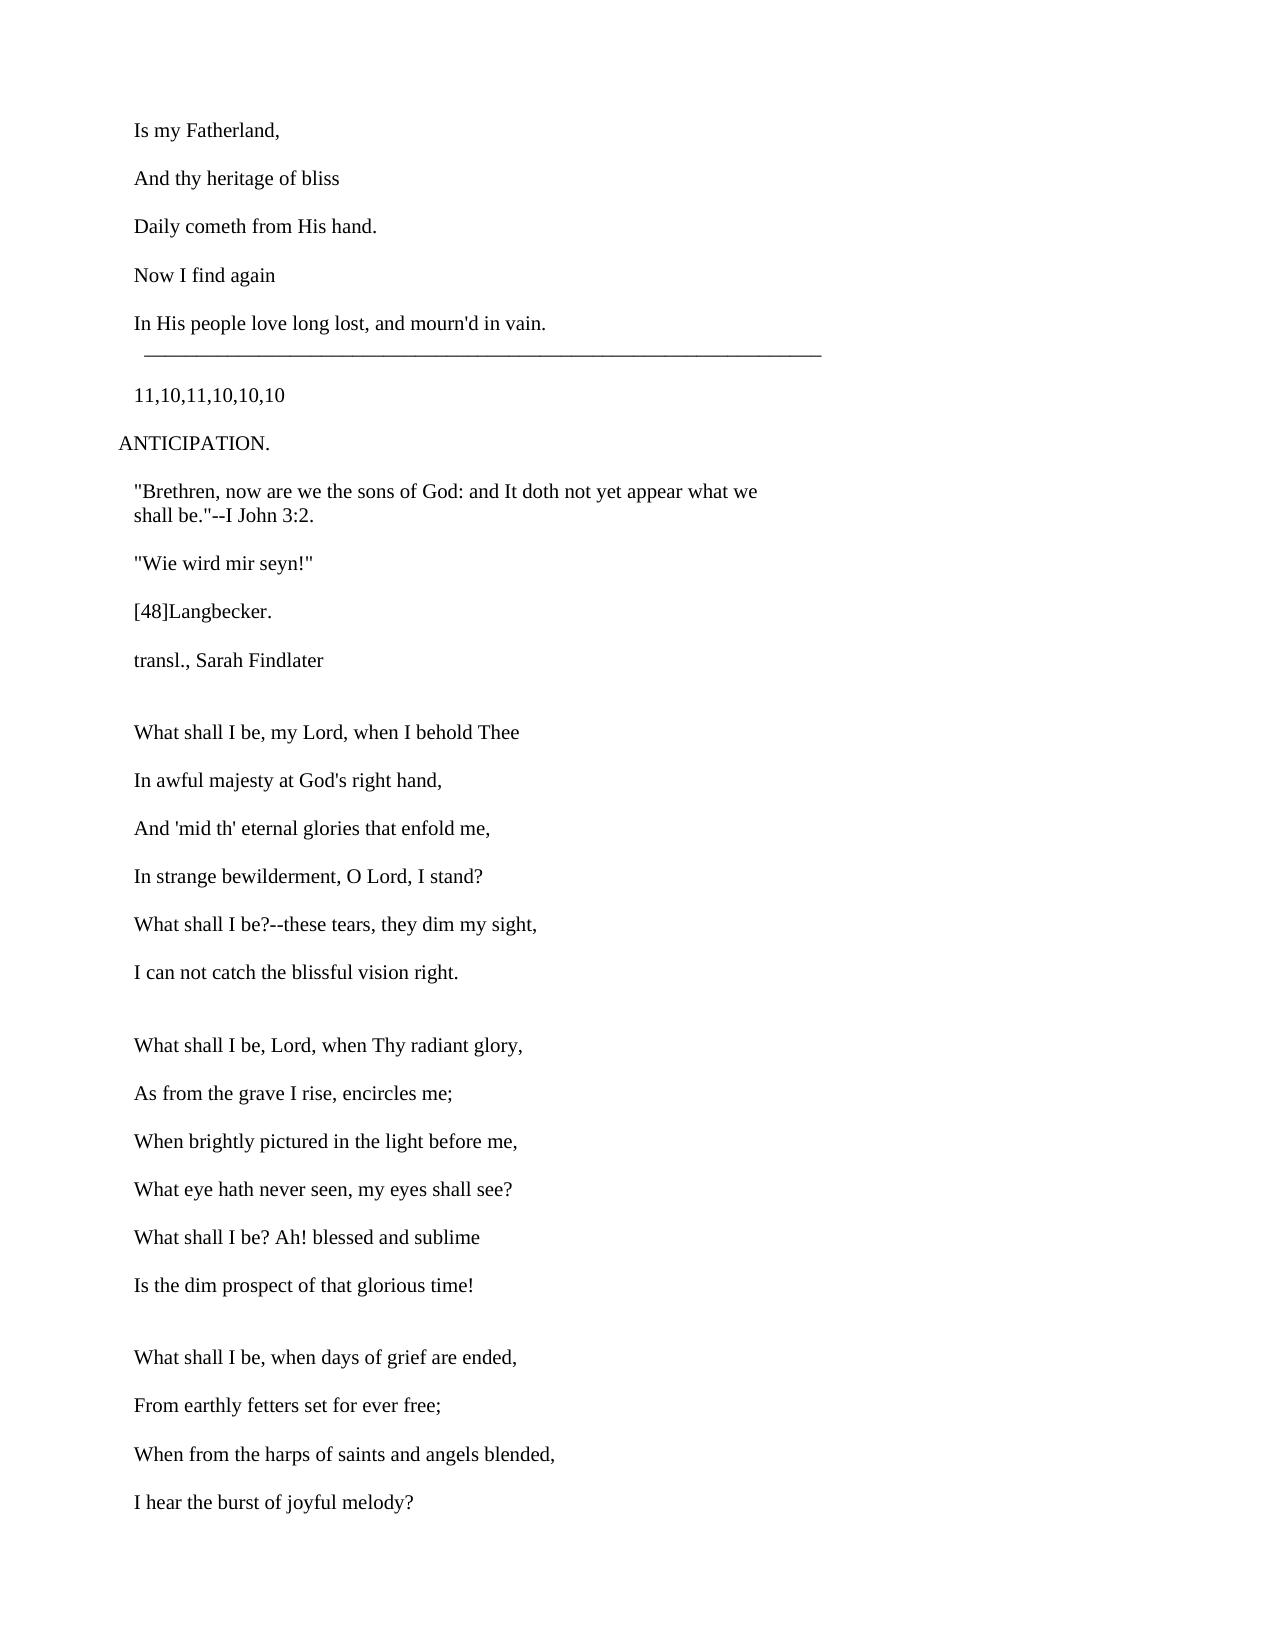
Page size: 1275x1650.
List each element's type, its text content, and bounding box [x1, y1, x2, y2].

text I hear the burst of joyful melody? [118, 1490, 1157, 1514]
text When from the harps of saints and angels blended, [118, 1442, 1157, 1466]
text transl., Sarah Findlater [118, 647, 1157, 672]
text Daily cometh from His hand. [118, 214, 1157, 238]
text When brightly pictured in the light before me, [118, 1129, 1157, 1153]
text What shall I be, my Lord, when I behold Thee [118, 720, 1157, 744]
text From earthly fetters set for ever free; [118, 1393, 1157, 1417]
text What shall I be, Lord, when Thy radiant glory, [118, 1032, 1157, 1057]
text 11,10,11,10,10,10 [118, 383, 1157, 407]
text Now I find again [118, 262, 1157, 287]
text "Wie wird mir seyn!" [118, 551, 1157, 575]
text In His people love long lost, and mourn'd in vain. [118, 311, 1157, 335]
text shall be."--I John 3:2. [118, 503, 1157, 527]
text I can not catch the blissful vision right. [118, 960, 1157, 984]
text What eye hath never seen, my eyes shall see? [118, 1177, 1157, 1201]
text "Brethren, now are we the sons of God: and It doth not yet appear what we [118, 479, 1157, 503]
text In awful majesty at God's right hand, [118, 768, 1157, 792]
text [48]Langbecker. [118, 599, 1157, 623]
text In strange bewilderment, O Lord, I stand? [118, 864, 1157, 888]
text And thy heritage of bliss [118, 166, 1157, 190]
text Is my Fatherland, [118, 118, 1157, 142]
text ANTICIPATION. [118, 431, 1157, 455]
text Is the dim prospect of that glorious time! [118, 1273, 1157, 1297]
text And 'mid th' eternal glories that enfold me, [118, 816, 1157, 840]
text What shall I be?--these tears, they dim my sight, [118, 912, 1157, 936]
text As from the grave I rise, encircles me; [118, 1081, 1157, 1105]
text _________________________________________________________________ [118, 335, 1157, 359]
text What shall I be, when days of grief are ended, [118, 1345, 1157, 1369]
text What shall I be? Ah! blessed and sublime [118, 1225, 1157, 1249]
